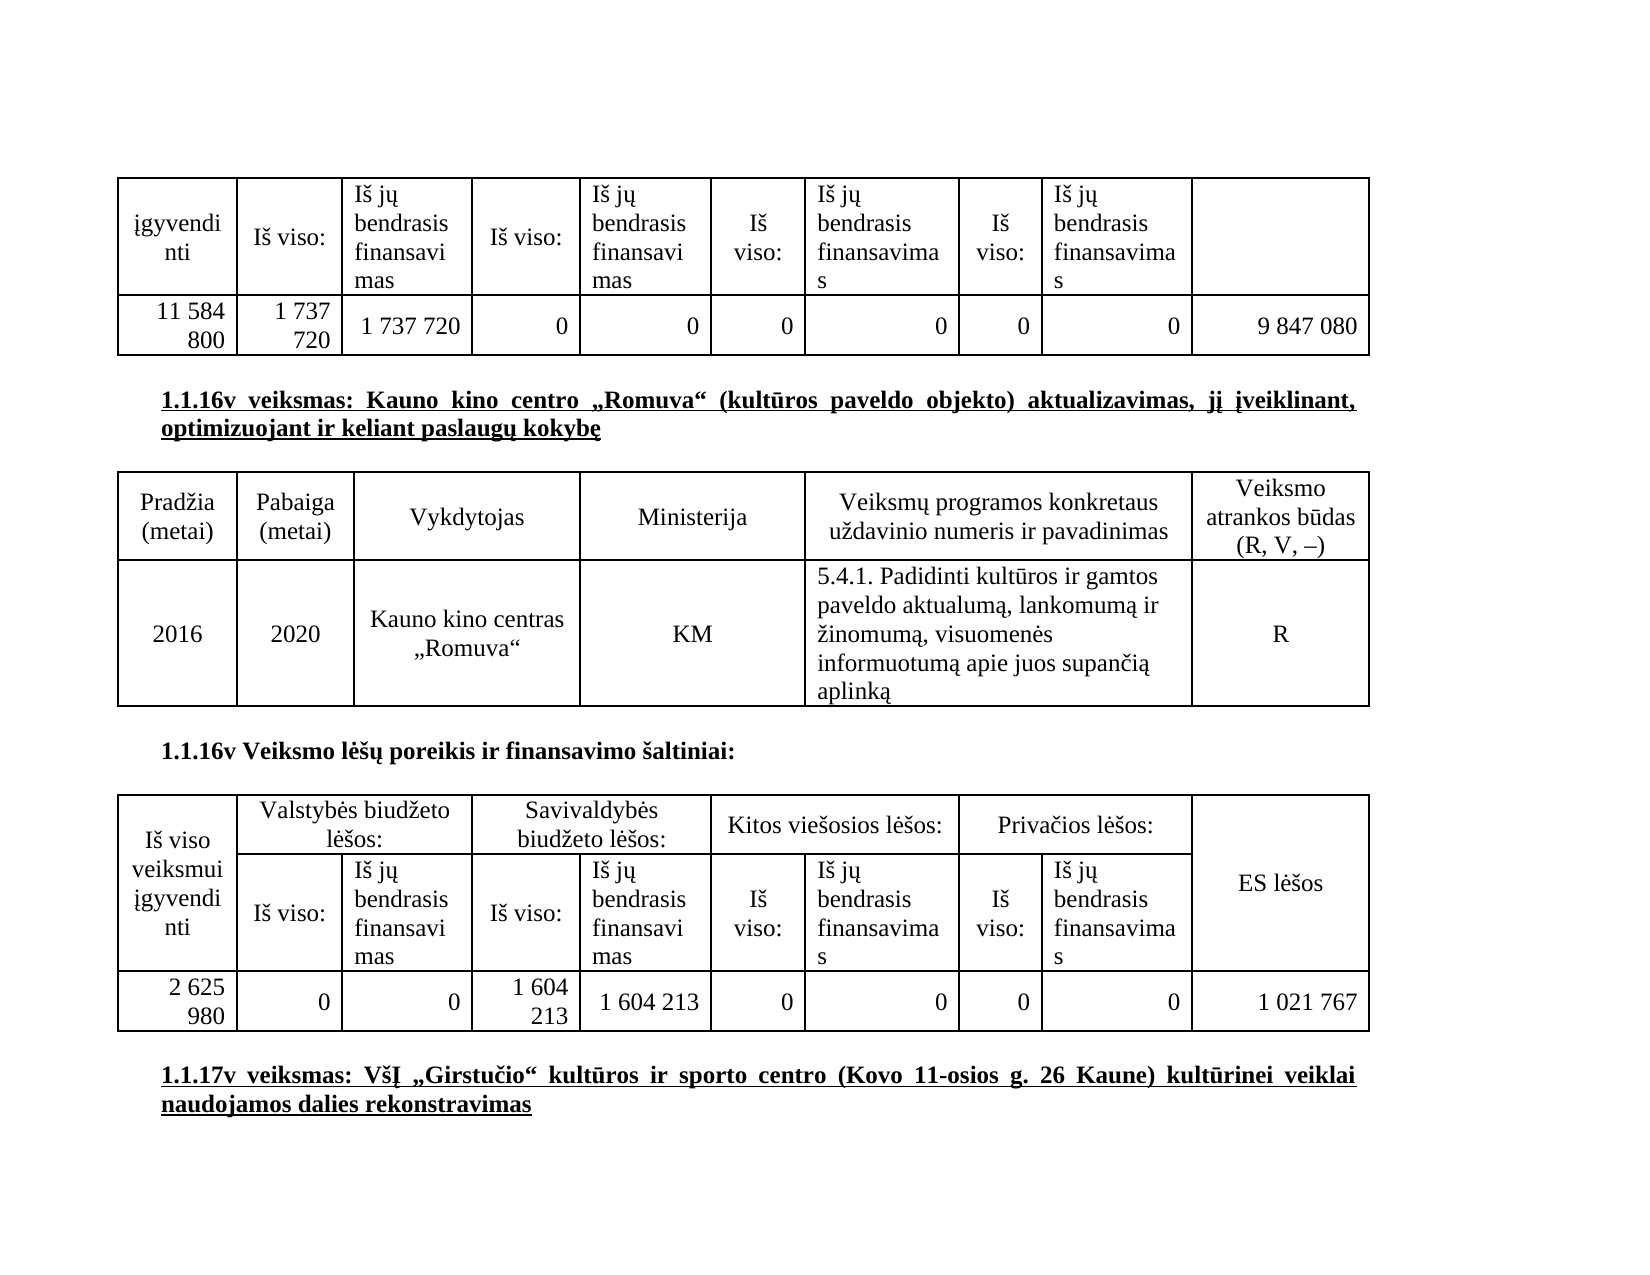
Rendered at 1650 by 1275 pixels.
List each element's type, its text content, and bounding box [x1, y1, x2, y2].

table_cell [1160, 442, 1223, 471]
table_cell [472, 356, 580, 385]
table_cell [1370, 970, 1389, 1030]
table_cell [788, 707, 811, 736]
table_cell [280, 1118, 369, 1147]
table_cell [1369, 736, 1389, 765]
table_cell įgyvendinti [119, 179, 236, 294]
table_cell [1390, 794, 1473, 853]
table_cell [593, 1118, 664, 1147]
table_cell [892, 765, 959, 793]
table_cell [811, 356, 892, 385]
table_cell Iš viso: [960, 855, 1041, 970]
table_cell [603, 765, 788, 793]
table_cell Privačios lėšos: [960, 796, 1191, 853]
table_cell Iš jų bendrasis finansavimas [806, 855, 958, 970]
table_cell [1370, 471, 1389, 559]
table_cell [118, 1032, 149, 1118]
table_cell [118, 707, 149, 736]
table_cell Valstybės biudžeto lėšos: [238, 796, 471, 853]
table_cell [118, 385, 149, 442]
table_cell Pabaiga (metai) [238, 473, 353, 559]
table_cell [1062, 356, 1160, 385]
table_cell [342, 765, 365, 793]
table_cell [959, 707, 1062, 736]
table_cell [149, 765, 237, 793]
table_cell [365, 356, 472, 385]
table_cell [1062, 442, 1160, 471]
table_cell 1.1.16v veiksmas: Kauno kino centro „Romuva“ (kultūros paveldo objekto) aktualizavimas, jį įveiklinant, optimizuojant ir keliant paslaugų kokybę [149, 385, 1369, 442]
table_cell Iš jų bendrasis finansavimas [806, 179, 958, 294]
table_cell [248, 1118, 280, 1147]
table_cell [1223, 442, 1473, 471]
table_cell [1370, 177, 1389, 294]
table_cell Savivaldybės biudžeto lėšos: [473, 796, 710, 853]
table_cell Iš viso: [960, 179, 1041, 294]
table_cell [118, 442, 149, 471]
table_cell [1370, 794, 1389, 853]
table_cell ES lėšos [1193, 796, 1368, 970]
table_cell [580, 356, 603, 385]
table_cell [1062, 765, 1160, 793]
table_cell [118, 765, 149, 793]
table_cell [1390, 853, 1473, 970]
table_cell KM [581, 561, 804, 705]
table_cell 1.1.17v veiksmas: VšĮ „Girstučio“ kultūros ir sporto centro (Kovo 11-osios g. 26 Kaune) kultūrinei veiklai naudojamos dalies rekonstravimas [149, 1032, 1369, 1118]
table_cell Iš viso: [712, 179, 804, 294]
table_cell 0 [581, 296, 710, 354]
table_cell [1062, 707, 1160, 736]
table_cell [603, 356, 788, 385]
table_cell [217, 1118, 248, 1147]
table_cell Iš jų bendrasis finansavimas [1043, 179, 1191, 294]
table_cell [1369, 1030, 1389, 1118]
table_cell [580, 765, 603, 793]
table_cell [149, 442, 237, 471]
table_cell 2016 [119, 561, 236, 705]
table_cell [237, 442, 342, 471]
table_cell [1390, 970, 1473, 1030]
table_cell 11 584 800 [119, 296, 236, 354]
table_cell [118, 1118, 194, 1147]
table_cell [1283, 1118, 1389, 1147]
table_cell [237, 765, 342, 793]
table_cell [365, 442, 472, 471]
table_cell [811, 707, 892, 736]
table_cell [149, 356, 237, 385]
table_cell [959, 765, 1062, 793]
table_cell [472, 1118, 495, 1147]
table_cell [811, 442, 892, 471]
table_cell [1370, 559, 1389, 705]
table_cell [1390, 294, 1473, 354]
table_cell [342, 707, 365, 736]
table_cell [342, 356, 365, 385]
table_cell [495, 1118, 593, 1147]
table_cell 1 604 213 [473, 972, 579, 1030]
table_cell 0 [960, 296, 1041, 354]
table_cell [1223, 354, 1473, 385]
table_cell Ministerija [581, 473, 804, 559]
table_cell [873, 1118, 944, 1147]
table_cell [1390, 1118, 1473, 1147]
table_cell [892, 442, 959, 471]
table_cell 0 [473, 296, 579, 354]
table_cell 0 [806, 972, 958, 1030]
table_cell [892, 707, 959, 736]
table_cell [959, 356, 1062, 385]
table_cell 1 737 720 [343, 296, 471, 354]
table_cell [118, 736, 149, 765]
table_cell [369, 1118, 472, 1147]
table_cell 0 [238, 972, 341, 1030]
table_cell [1223, 705, 1473, 736]
table_cell [365, 707, 472, 736]
table_cell 9 847 080 [1193, 296, 1368, 354]
table_cell [1390, 1030, 1473, 1118]
table_cell [996, 1118, 1104, 1147]
table_cell Iš viso: [473, 855, 579, 970]
table_cell [959, 442, 1062, 471]
table_cell [365, 765, 472, 793]
table_cell [1192, 736, 1369, 765]
table_cell [1193, 179, 1368, 294]
table_cell [1369, 385, 1389, 442]
table_cell Veiksmo atrankos būdas (R, V, –) [1193, 473, 1368, 559]
table_cell [342, 442, 365, 471]
table_cell [1390, 736, 1473, 765]
table_cell [1390, 385, 1473, 442]
table_cell Iš viso: [238, 179, 341, 294]
table_cell 2 625 980 [119, 972, 236, 1030]
table_cell Iš viso: [473, 179, 579, 294]
table_cell [788, 765, 811, 793]
table_cell 2020 [238, 561, 353, 705]
table_cell [118, 356, 149, 385]
table_cell [237, 356, 342, 385]
table_cell [472, 707, 580, 736]
table_cell Kitos viešosios lėšos: [712, 796, 958, 853]
table_cell Iš jų bendrasis finansavimas [581, 855, 710, 970]
table_cell [1390, 471, 1473, 559]
table_cell 0 [1043, 972, 1191, 1030]
table_cell [472, 765, 580, 793]
table_cell Iš viso: [238, 855, 341, 970]
table_cell Iš jų bendrasis finansavimas [343, 855, 471, 970]
table_cell Iš viso veiksmui įgyvendinti [119, 796, 236, 970]
table_cell [1370, 294, 1389, 354]
table_cell [811, 765, 892, 793]
table_cell [194, 1118, 217, 1147]
table_cell Pradžia (metai) [119, 473, 236, 559]
table_cell [237, 707, 342, 736]
table_cell 0 [960, 972, 1041, 1030]
table_cell 0 [806, 296, 958, 354]
table_cell [944, 1118, 996, 1147]
table_cell [1370, 853, 1389, 970]
table_cell R [1193, 561, 1368, 705]
table_cell [580, 707, 603, 736]
table_cell Kauno kino centras „Romuva“ [355, 561, 579, 705]
table_cell 1.1.16v Veiksmo lėšų poreikis ir finansavimo šaltiniai: [149, 736, 1192, 765]
table_cell [759, 1118, 873, 1147]
table_cell 0 [1043, 296, 1191, 354]
table_cell 0 [712, 972, 804, 1030]
table_cell [1390, 177, 1473, 294]
table_cell 5.4.1. Padidinti kultūros ir gamtos paveldo aktualumą, lankomumą ir žinomumą, visuomenės informuotumą apie juos supančią aplinką [806, 561, 1191, 705]
table_cell 0 [712, 296, 804, 354]
table_cell [1160, 765, 1223, 793]
table_cell Vykdytojas [355, 473, 579, 559]
table_cell [664, 1118, 759, 1147]
table_cell 1 021 767 [1193, 972, 1368, 1030]
table_cell [1390, 559, 1473, 705]
table_cell [1160, 707, 1223, 736]
table_cell Iš jų bendrasis finansavimas [343, 179, 471, 294]
table_cell [472, 442, 580, 471]
table_cell [580, 442, 603, 471]
table_cell 0 [343, 972, 471, 1030]
table_cell [1223, 765, 1473, 793]
table_cell Iš jų bendrasis finansavimas [1043, 855, 1191, 970]
table_cell Iš viso: [712, 855, 804, 970]
table_cell [788, 356, 811, 385]
table_cell [892, 356, 959, 385]
table_cell Iš jų bendrasis finansavimas [581, 179, 710, 294]
table_cell [1195, 1118, 1283, 1147]
table_cell [603, 442, 788, 471]
table_cell Veiksmų programos konkretaus uždavinio numeris ir pavadinimas [806, 473, 1191, 559]
table_cell [603, 707, 788, 736]
table_cell 1 604 213 [581, 972, 710, 1030]
table_cell [1160, 356, 1223, 385]
table_cell 1 737 720 [238, 296, 341, 354]
table_cell [149, 707, 237, 736]
table_cell [788, 442, 811, 471]
table_cell [1104, 1118, 1194, 1147]
